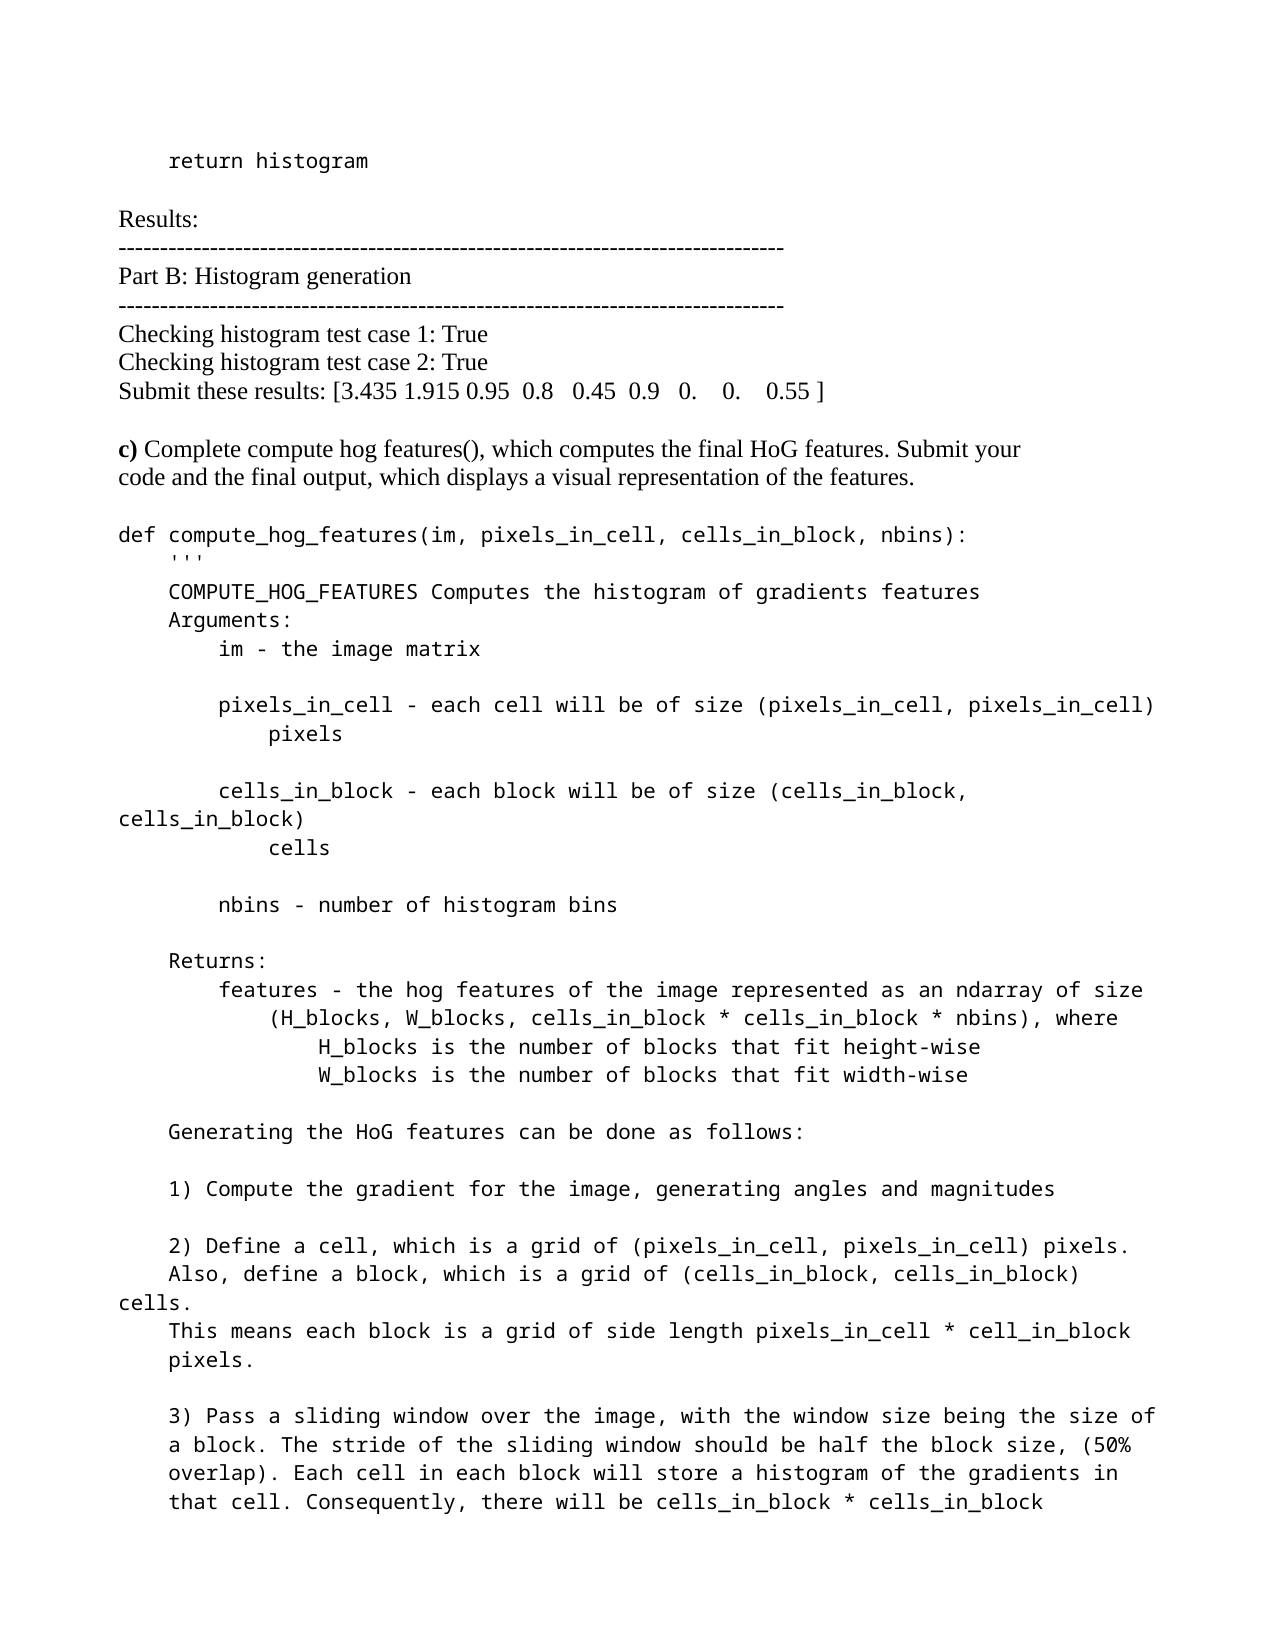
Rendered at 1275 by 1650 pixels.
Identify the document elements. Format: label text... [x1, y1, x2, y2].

text -------------------------------------------------------------------------------- [118, 290, 1157, 319]
text def compute_hog_features(im, pixels_in_cell, cells_in_block, nbins): [118, 520, 1157, 548]
text 3) Pass a sliding window over the image, with the window size being the size of [118, 1402, 1157, 1430]
text Checking histogram test case 2: True [118, 347, 1157, 376]
text Checking histogram test case 1: True [118, 319, 1157, 347]
text Also, define a block, which is a grid of (cells_in_block, cells_in_block) cells. [118, 1259, 1157, 1316]
text pixels_in_cell - each cell will be of size (pixels_in_cell, pixels_in_cell) [118, 691, 1157, 719]
text overlap). Each cell in each block will store a histogram of the gradients in [118, 1458, 1157, 1487]
text Arguments: [118, 605, 1157, 634]
text ''' [118, 548, 1157, 577]
text Submit these results: [3.435 1.915 0.95 0.8 0.45 0.9 0. 0. 0.55 ] [118, 376, 1157, 405]
text (H_blocks, W_blocks, cells_in_block * cells_in_block * nbins), where [118, 1003, 1157, 1032]
text pixels. [118, 1345, 1157, 1373]
text cells [118, 833, 1157, 861]
text im - the image matrix [118, 634, 1157, 662]
text W_blocks is the number of blocks that fit width-wise [118, 1060, 1157, 1089]
text Returns: [118, 947, 1157, 975]
text 1) Compute the gradient for the image, generating angles and magnitudes [118, 1174, 1157, 1202]
text a block. The stride of the sliding window should be half the block size, (50% [118, 1430, 1157, 1458]
text cells_in_block - each block will be of size (cells_in_block, cells_in_block) [118, 776, 1157, 833]
text Part B: Histogram generation [118, 261, 1157, 290]
text 2) Define a cell, which is a grid of (pixels_in_cell, pixels_in_cell) pixels. [118, 1231, 1157, 1259]
text nbins - number of histogram bins [118, 890, 1157, 918]
text -------------------------------------------------------------------------------- [118, 232, 1157, 261]
text code and the final output, which displays a visual representation of the features. [118, 462, 1157, 491]
text pixels [118, 719, 1157, 747]
text This means each block is a grid of side length pixels_in_cell * cell_in_block [118, 1316, 1157, 1345]
text that cell. Consequently, there will be cells_in_block * cells_in_block [118, 1487, 1157, 1515]
text Results: [118, 204, 1157, 232]
text c) Complete compute hog features(), which computes the final HoG features. Submit your [118, 434, 1157, 462]
text return histogram [118, 147, 1157, 175]
text Generating the HoG features can be done as follows: [118, 1117, 1157, 1146]
text H_blocks is the number of blocks that fit height-wise [118, 1032, 1157, 1060]
text features - the hog features of the image represented as an ndarray of size [118, 975, 1157, 1003]
text COMPUTE_HOG_FEATURES Computes the histogram of gradients features [118, 577, 1157, 605]
